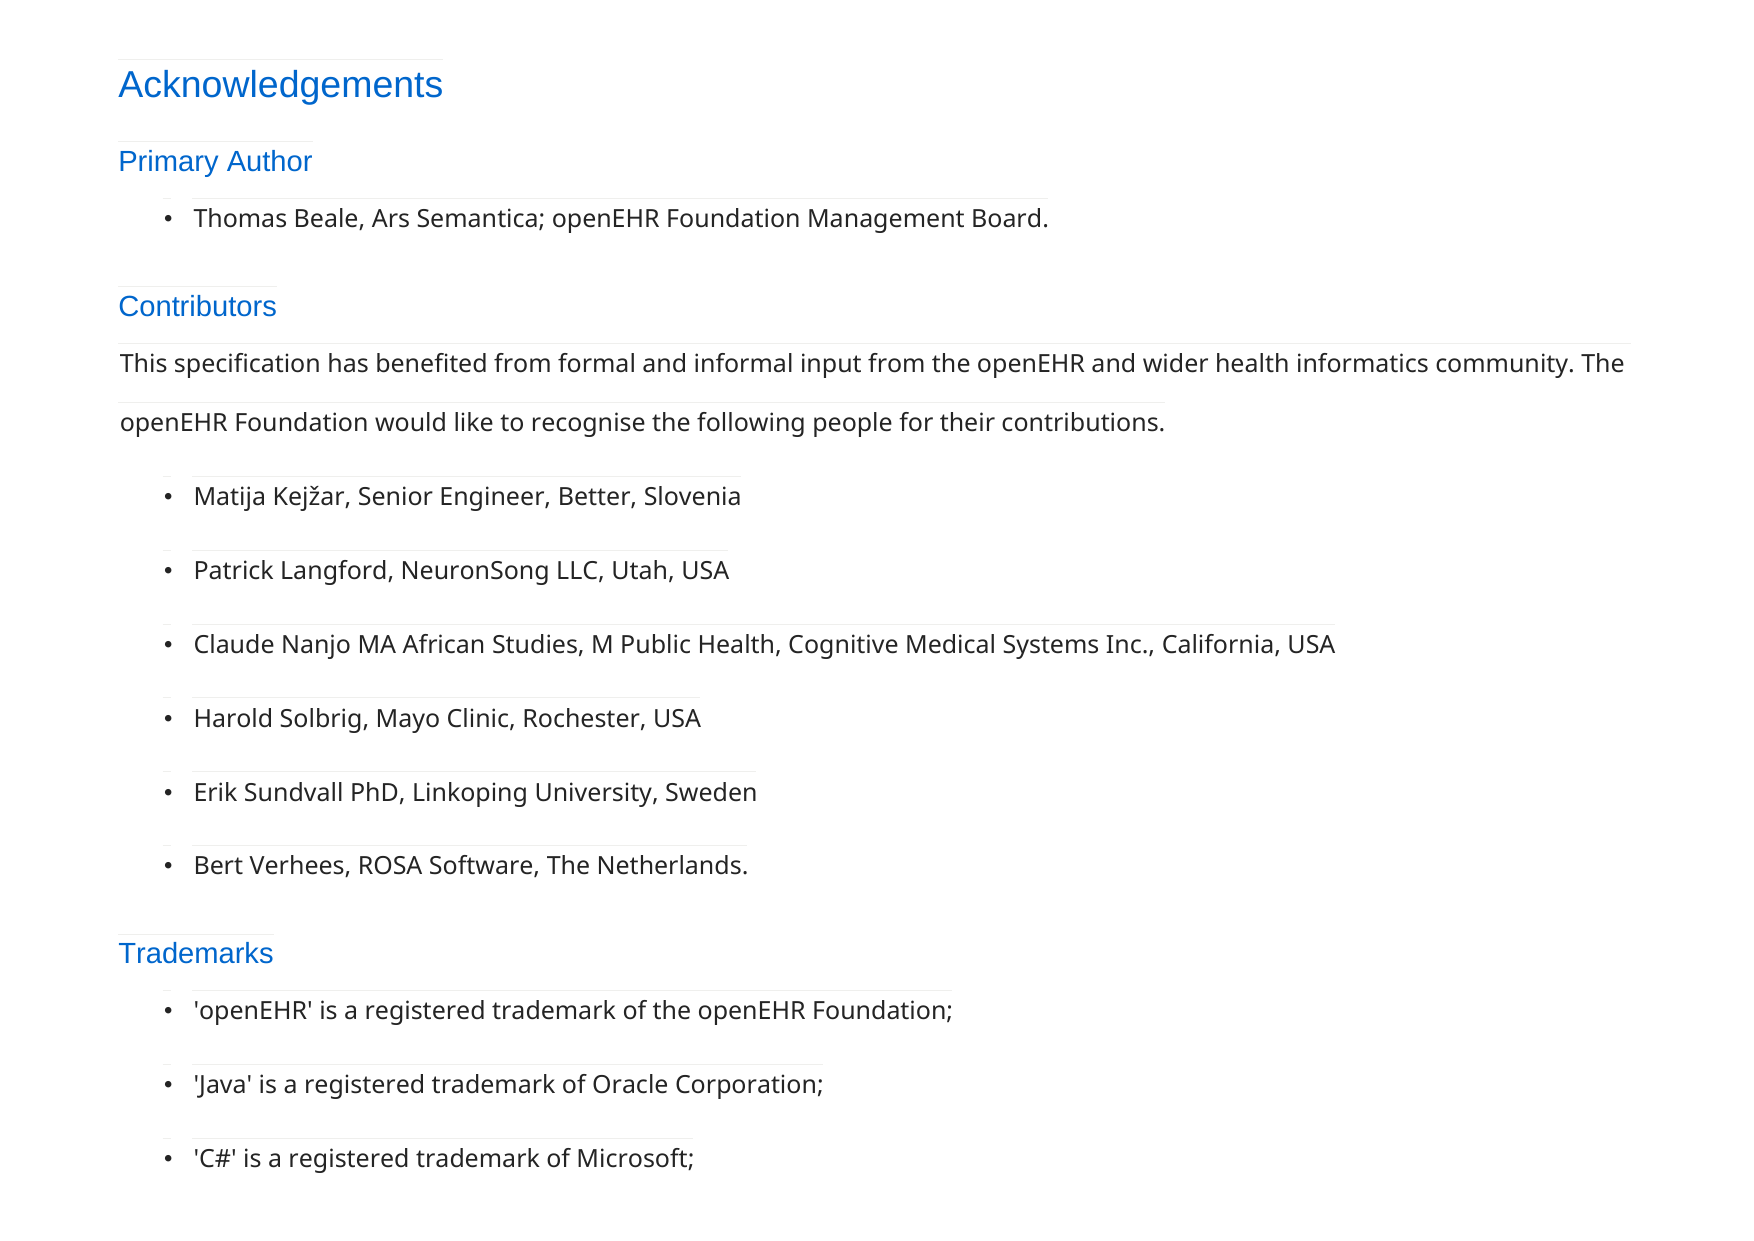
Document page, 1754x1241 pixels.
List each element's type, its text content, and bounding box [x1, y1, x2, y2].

subtitle Acknowledgements [118, 59, 1695, 105]
list 'C#' is a registered trademark of Microsoft; [162, 1137, 1695, 1174]
text This specification has benefited from formal and informal input from the openEHR and wider health informatics community. The openEHR Foundation would like to recognise the following people for their contributions. [118, 343, 1695, 439]
subtitle Contributors [118, 286, 1695, 323]
subtitle Primary Author [118, 141, 1695, 178]
list Matija Kejžar, Senior Engineer, Better, Slovenia [162, 476, 1695, 513]
list Patrick Langford, NeuronSong LLC, Utah, USA [162, 549, 1695, 587]
subtitle Trademarks [118, 933, 1695, 970]
list Bert Verhees, ROSA Software, The Netherlands. [162, 845, 1695, 882]
list Claude Nanjo MA African Studies, M Public Health, Cognitive Medical Systems Inc., California, USA [162, 623, 1695, 661]
list Harold Solbrig, Mayo Clinic, Rochester, USA [162, 697, 1695, 734]
list 'openEHR' is a registered trademark of the openEHR Foundation; [162, 990, 1695, 1027]
list Thomas Beale, Ars Semantica; openEHR Foundation Management Board. [162, 198, 1695, 235]
list Erik Sundvall PhD, Linkoping University, Sweden [162, 771, 1695, 808]
list 'Java' is a registered trademark of Oracle Corporation; [162, 1064, 1695, 1101]
